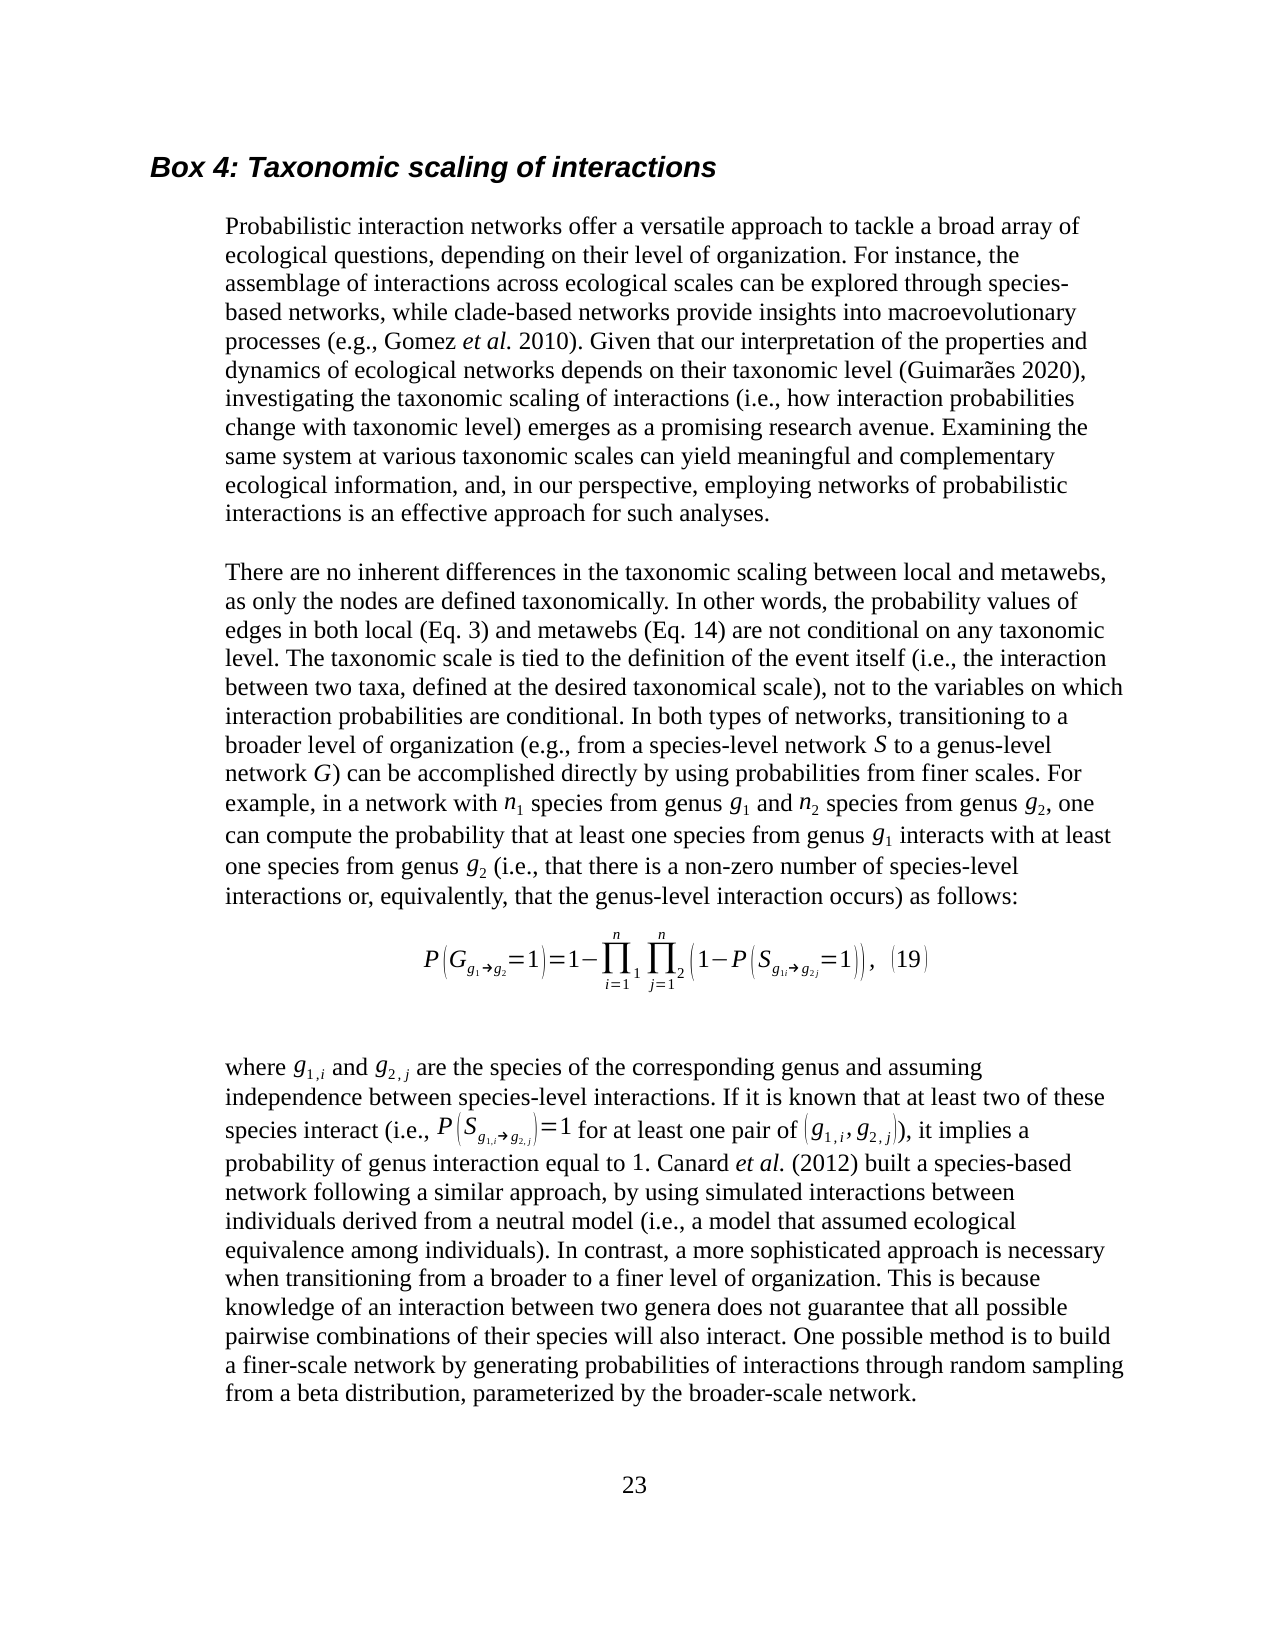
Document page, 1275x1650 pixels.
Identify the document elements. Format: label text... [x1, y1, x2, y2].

text Probabilistic interaction networks offer a versatile approach to tackle a broad array of ecological questions, depending on their level of organization. For instance, the assemblage of interactions across ecological scales can be explored through species-based networks, while clade-based networks provide insights into macroevolutionary processes (e.g., Gomez et al. 2010). Given that our interpretation of the properties and dynamics of ecological networks depends on their taxonomic level (Guimarães 2020), investigating the taxonomic scaling of interactions (i.e., how interaction probabilities change with taxonomic level) emerges as a promising research avenue. Examining the same system at various taxonomic scales can yield meaningful and complementary ecological information, and, in our perspective, employing networks of probabilistic interactions is an effective approach for such analyses. [225, 211, 1125, 527]
text There are no inherent differences in the taxonomic scaling between local and metawebs, as only the nodes are defined taxonomically. In other words, the probability values of edges in both local (Eq. 3) and metawebs (Eq. 14) are not conditional on any taxonomic level. The taxonomic scale is tied to the definition of the event itself (i.e., the interaction between two taxa, defined at the desired taxonomical scale), not to the variables on which interaction probabilities are conditional. In both types of networks, transitioning to a broader level of organization (e.g., from a species-level network to a genus-level network ) can be accomplished directly by using probabilities from finer scales. For example, in a network with species from genus and species from genus , one can compute the probability that at least one species from genus interacts with at least one species from genus (i.e., that there is a non-zero number of species-level interactions or, equivalently, that the genus-level interaction occurs) as follows: [225, 557, 1125, 910]
subtitle Box 4: Taxonomic scaling of interactions [150, 150, 1125, 183]
text where and are the species of the corresponding genus and assuming independence between species-level interactions. If it is known that at least two of these species interact (i.e., for at least one pair of ), it implies a probability of genus interaction equal to . Canard et al. (2012) built a species-based network following a similar approach, by using simulated interactions between individuals derived from a neutral model (i.e., a model that assumed ecological equivalence among individuals). In contrast, a more sophisticated approach is necessary when transitioning from a broader to a finer level of organization. This is because knowledge of an interaction between two genera does not guarantee that all possible pairwise combinations of their species will also interact. One possible method is to build a finer-scale network by generating probabilities of interactions through random sampling from a beta distribution, parameterized by the broader-scale network. [225, 1051, 1125, 1407]
